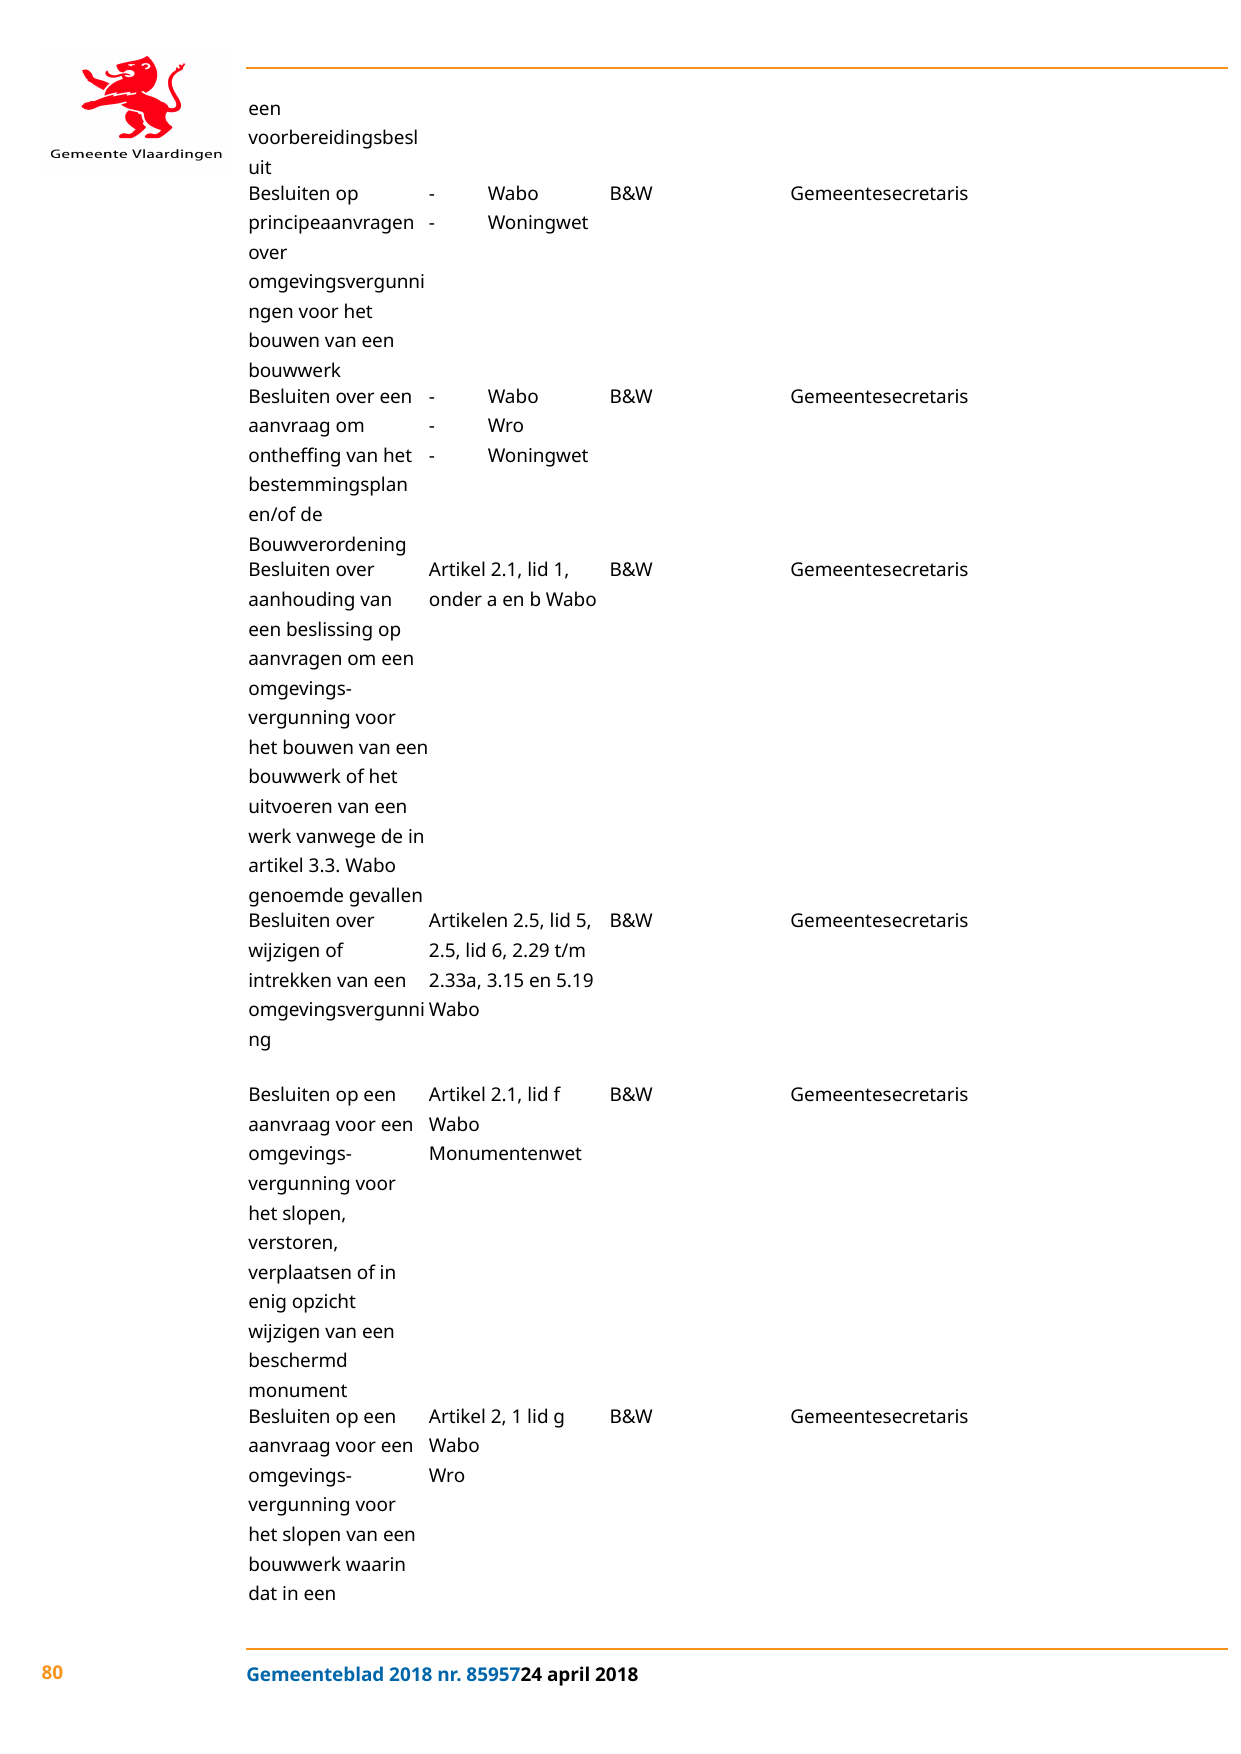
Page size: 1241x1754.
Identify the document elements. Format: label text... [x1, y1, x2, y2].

table_cell Besluiten over aanhouding van een beslissing op aanvragen om een omgevings-vergunning voor het bouwen van een bouwwerk of het uitvoeren van een werk vanwege de in artikel 3.3. Wabo genoemde gevallen [248, 557, 429, 908]
table_cell [971, 1081, 1152, 1403]
table_cell Besluiten over wijzigen of intrekken van een omgevingsvergunning [248, 908, 429, 1081]
table_cell [609, 95, 790, 180]
table_cell Artikelen 2.5, lid 5, 2.5, lid 6, 2.29 t/m 2.33a, 3.15 en 5.19 Wabo [429, 908, 609, 1081]
table_cell B&W [609, 557, 790, 908]
table_cell Artikel 2, 1 lid g Wabo Wro [429, 1403, 609, 1606]
table_cell Gemeentesecretaris [790, 180, 971, 383]
table_cell [971, 95, 1152, 180]
table_cell [971, 383, 1152, 557]
table_cell B&W [609, 1081, 790, 1403]
table_cell [971, 557, 1152, 908]
table_cell B&W [609, 180, 790, 383]
table_cell [971, 180, 1152, 383]
table_cell Gemeentesecretaris [790, 383, 971, 557]
table_cell [971, 908, 1152, 1081]
table_cell B&W [609, 383, 790, 557]
table_cell Wabo Woningwet [429, 180, 609, 383]
table_cell Besluiten over een aanvraag om ontheffing van het bestemmingsplan en/of de Bouwverordening [248, 383, 429, 557]
table_cell Besluiten op principeaanvragen over omgevingsvergunningen voor het bouwen van een bouwwerk [248, 180, 429, 383]
table_cell Artikel 2.1, lid 1, onder a en b Wabo [429, 557, 609, 908]
table_cell Gemeentesecretaris [790, 908, 971, 1081]
table_cell Gemeentesecretaris [790, 1403, 971, 1606]
table_cell [790, 95, 971, 180]
picture [41, 47, 231, 172]
table_cell een voorbereidingsbesluit [248, 95, 429, 180]
table_cell Gemeentesecretaris [790, 557, 971, 908]
table_cell B&W [609, 908, 790, 1081]
table_cell Gemeentesecretaris [790, 1081, 971, 1403]
table_cell [429, 95, 609, 180]
table_cell Artikel 2.1, lid f Wabo Monumentenwet [429, 1081, 609, 1403]
table_cell Besluiten op een aanvraag voor een omgevings-vergunning voor het slopen, verstoren, verplaatsen of in enig opzicht wijzigen van een beschermd monument [248, 1081, 429, 1403]
table_cell [971, 1403, 1152, 1606]
table_cell Besluiten op een aanvraag voor een omgevings-vergunning voor het slopen van een bouwwerk waarin dat in een [248, 1403, 429, 1606]
table_cell B&W [609, 1403, 790, 1606]
table_cell Wabo Wro Woningwet [429, 383, 609, 557]
